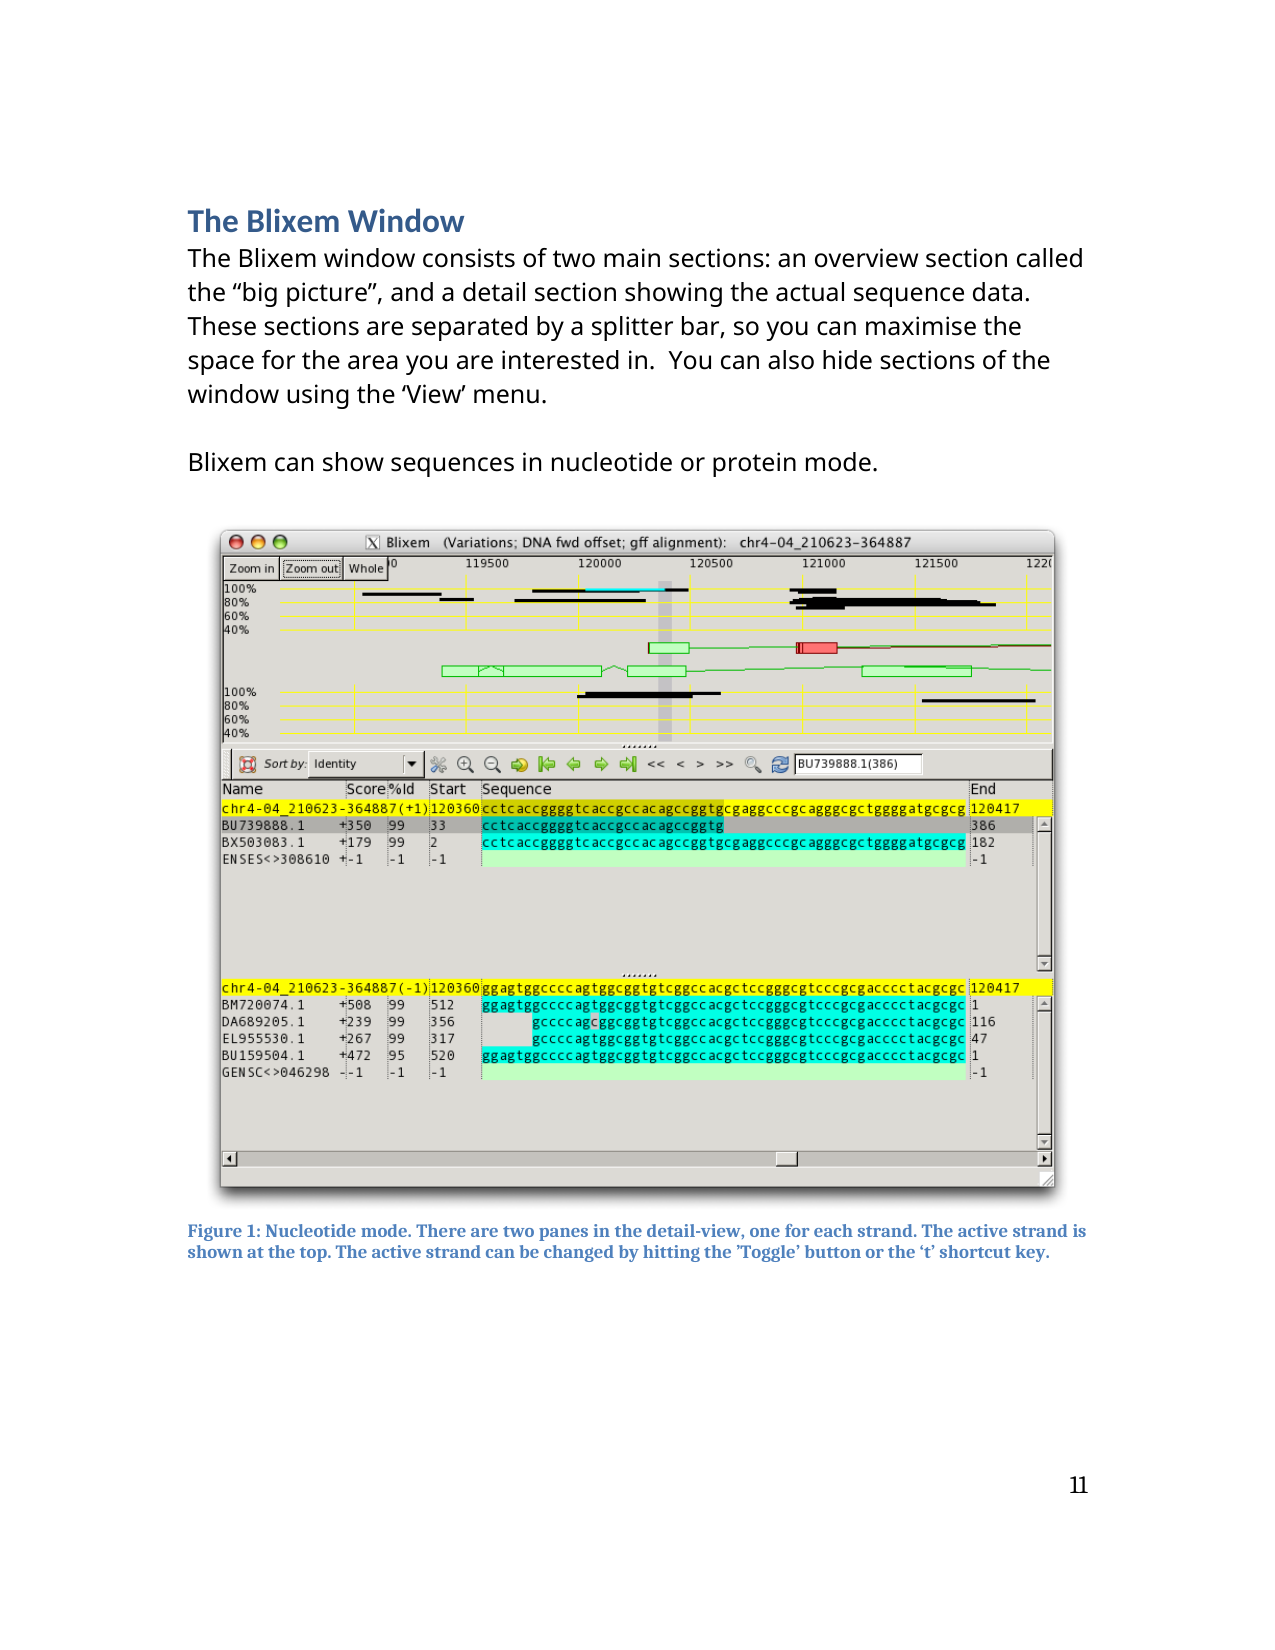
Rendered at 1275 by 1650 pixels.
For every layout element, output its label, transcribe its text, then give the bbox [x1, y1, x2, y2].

text The Blixem window consists of two main sections: an overview section called the “big picture”, and a detail section showing the actual sequence data. These sections are separated by a splitter bar, so you can maximise the space for the area you are interested in. You can also hide sections of the window using the ‘View’ menu. [187, 241, 1087, 411]
subtitle The Blixem Window [187, 200, 1087, 241]
text Figure 1: Nucleotide mode. There are two panes in the detail-view, one for each strand. The active strand is shown at the top. The active strand can be changed by hitting the ’Toggle’ button or the ‘t’ shortcut key. [187, 1220, 1087, 1263]
picture [204, 522, 1071, 1212]
text Blixem can show sequences in nucleotide or protein mode. [187, 445, 1087, 479]
